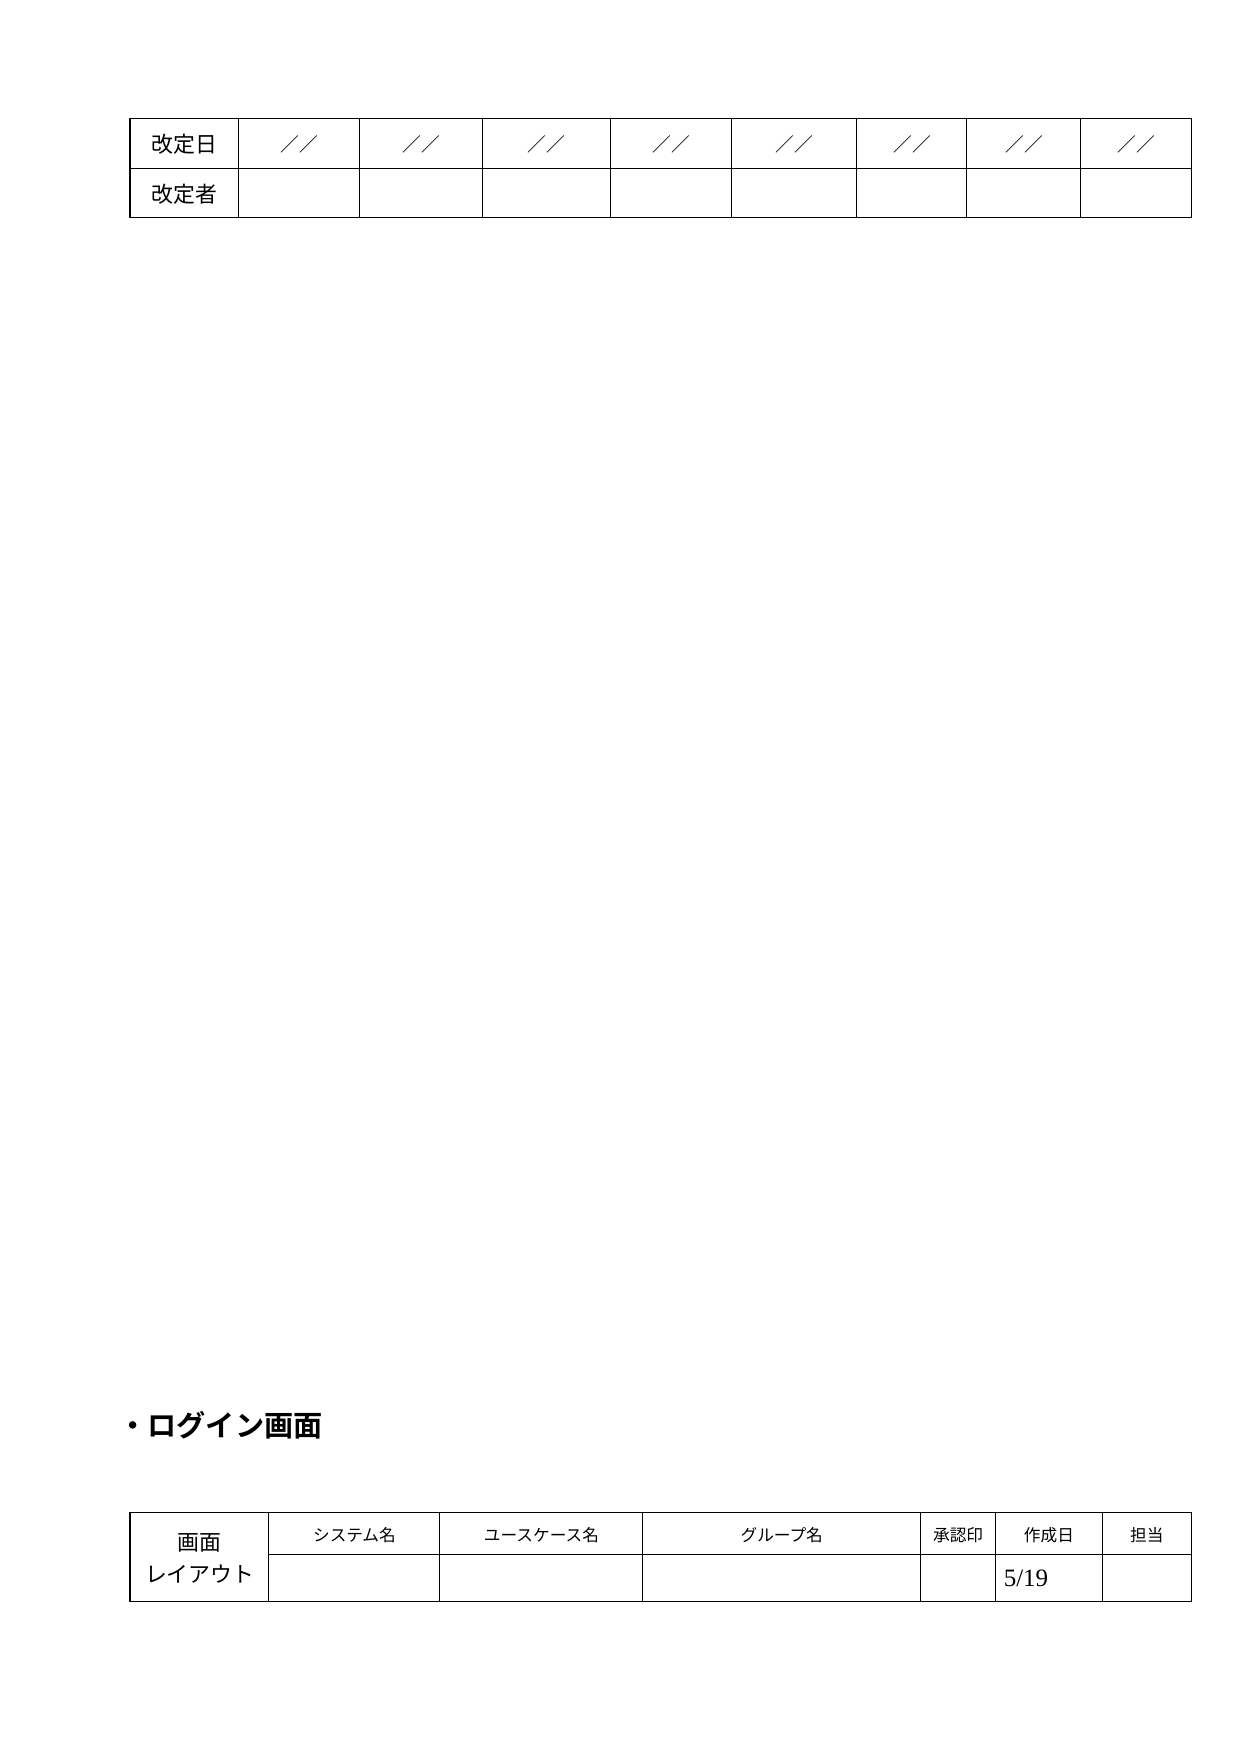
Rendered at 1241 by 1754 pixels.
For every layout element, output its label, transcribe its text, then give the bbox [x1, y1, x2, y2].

table_cell [1103, 1555, 1191, 1601]
table_cell 改定日 [131, 119, 238, 167]
table_header 担当 [1103, 1513, 1191, 1554]
table_header システム名 [269, 1513, 439, 1554]
table_cell [921, 1555, 995, 1601]
table_cell ／／ [360, 119, 482, 167]
table_header ユースケース名 [440, 1513, 642, 1554]
table_header 作成日 [996, 1513, 1102, 1554]
table_cell 改定者 [131, 169, 238, 217]
table_cell [440, 1555, 642, 1601]
table_cell ／／ [967, 119, 1080, 167]
table_cell [269, 1555, 439, 1601]
table_cell [857, 169, 966, 217]
table_header 承認印 [921, 1513, 995, 1554]
table_header グループ名 [643, 1513, 920, 1554]
table_cell [1081, 169, 1191, 217]
table_cell [643, 1555, 920, 1601]
table_cell [967, 169, 1080, 217]
table_cell [239, 169, 359, 217]
table_cell [732, 169, 856, 217]
table_cell 5/19 [996, 1555, 1102, 1601]
table_cell ／／ [732, 119, 856, 167]
table_cell ／／ [483, 119, 610, 167]
table_cell [483, 169, 610, 217]
table_cell ／／ [239, 119, 359, 167]
table_cell ／／ [1081, 119, 1191, 167]
table_cell ／／ [611, 119, 731, 167]
table_cell [611, 169, 731, 217]
table_cell [360, 169, 482, 217]
table_cell ／／ [857, 119, 966, 167]
table_header 画面 レイアウト [131, 1513, 268, 1601]
text ・ログイン画面 [118, 1403, 1122, 1445]
